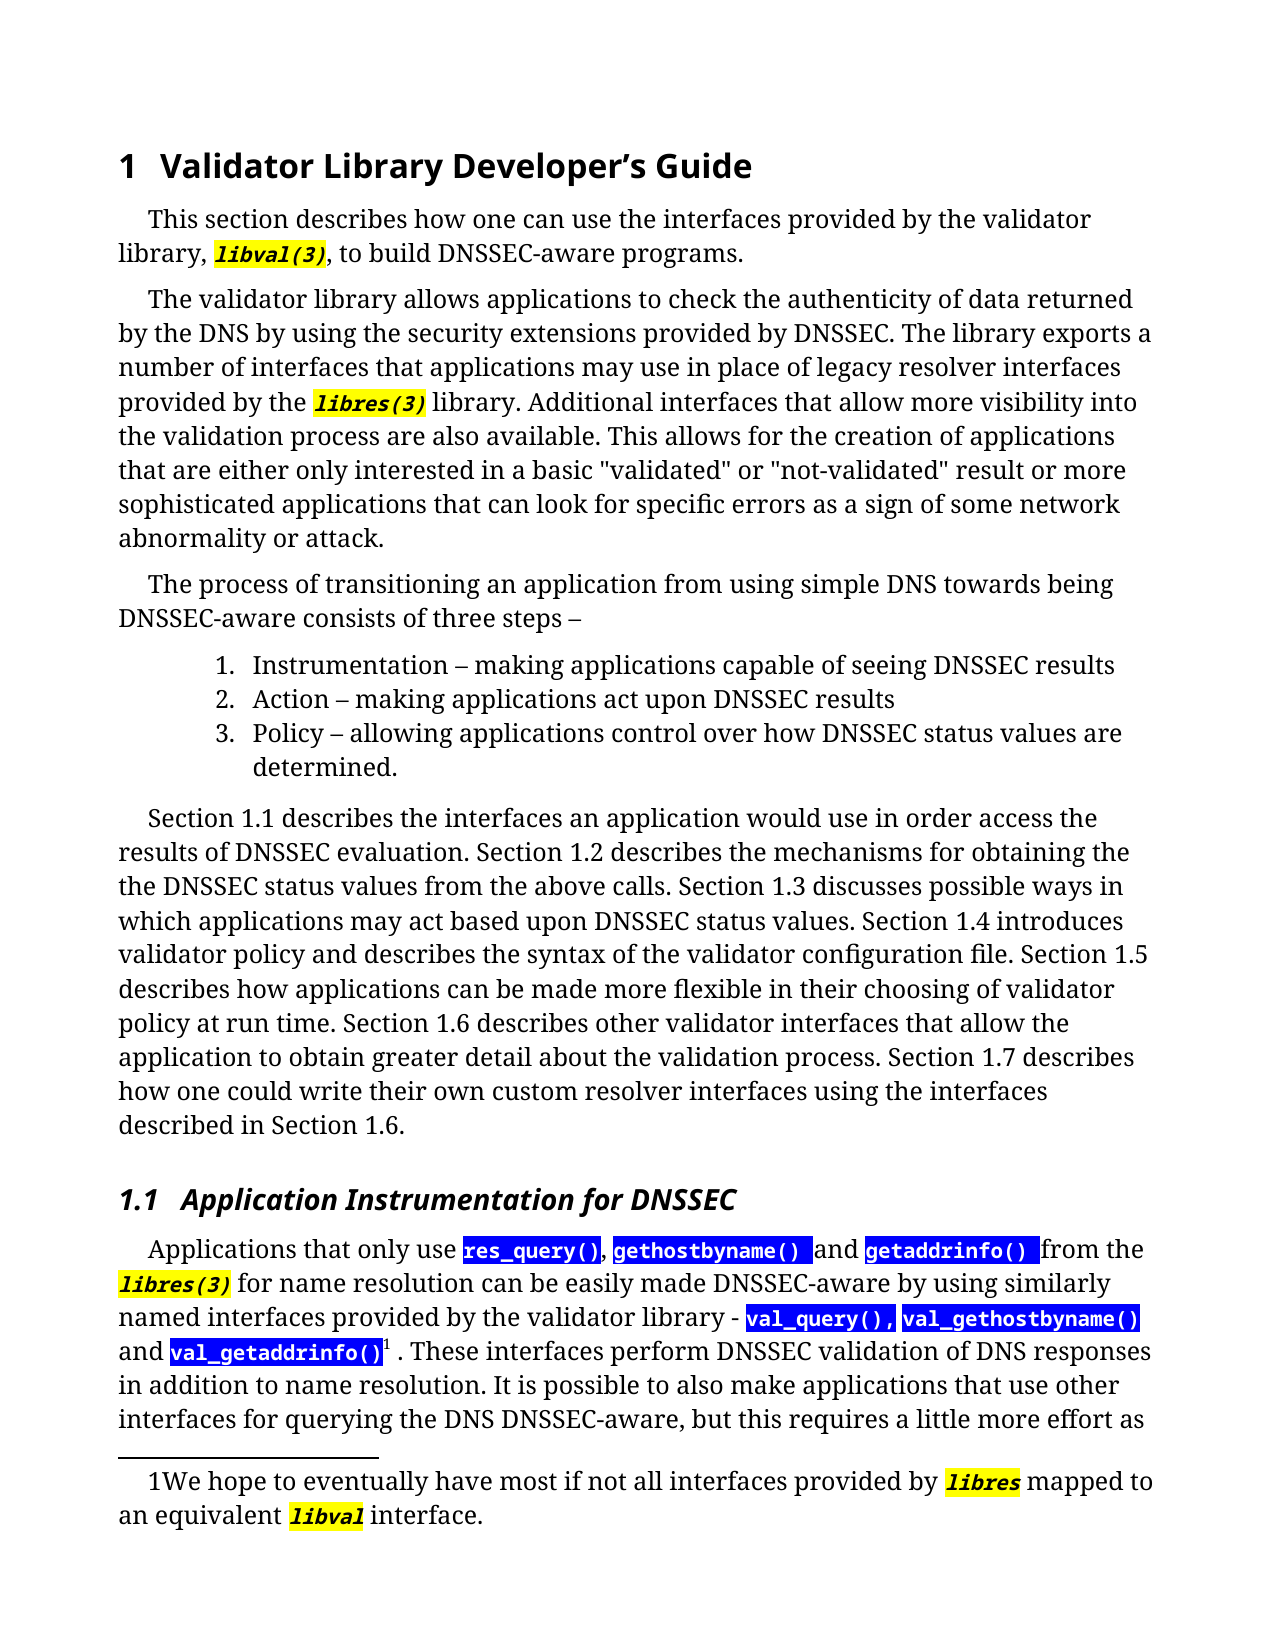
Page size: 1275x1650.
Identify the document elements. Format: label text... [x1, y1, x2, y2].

text This section describes how one can use the interfaces provided by the validator library, libval(3), to build DNSSEC-aware programs. [118, 201, 1157, 269]
list Policy – allowing applications control over how DNSSEC status values are determined. [215, 716, 1157, 784]
list Instrumentation – making applications capable of seeing DNSSEC results [215, 648, 1157, 682]
text The process of transitioning an application from using simple DNS towards being DNSSEC-aware consists of three steps – [118, 567, 1157, 635]
text Section 1.1 describes the interfaces an application would use in order access the results of DNSSEC evaluation. Section 1.2 describes the mechanisms for obtaining the the DNSSEC status values from the above calls. Section 1.3 discusses possible ways in which applications may act based upon DNSSEC status values. Section 1.4 introduces validator policy and describes the syntax of the validator configuration file. Section 1.5 describes how applications can be made more flexible in their choosing of validator policy at run time. Section 1.6 describes other validator interfaces that allow the application to obtain greater detail about the validation process. Section 1.7 describes how one could write their own custom resolver interfaces using the interfaces described in Section 1.6. [118, 801, 1157, 1142]
list Action – making applications act upon DNSSEC results [215, 682, 1157, 716]
text We hope to eventually have most if not all interfaces provided by libres mapped to an equivalent libval interface. [118, 1464, 1157, 1532]
text Applications that only use res_query(), gethostbyname() and getaddrinfo() from the libres(3) for name resolution can be easily made DNSSEC-aware by using similarly named interfaces provided by the validator library - val_query(), val_gethostbyname() and val_getaddrinfo() . These interfaces perform DNSSEC validation of DNS responses in addition to name resolution. It is possible to also make applications that use other interfaces for querying the DNS DNSSEC-aware, but this requires a little more effort as [118, 1231, 1157, 1436]
subtitle Validator Library Developer’s Guide [118, 143, 1157, 189]
text The validator library allows applications to check the authenticity of data returned by the DNS by using the security extensions provided by DNSSEC. The library exports a number of interfaces that applications may use in place of legacy resolver interfaces provided by the libres(3) library. Additional interfaces that allow more visibility into the validation process are also available. This allows for the creation of applications that are either only interested in a basic "validated" or "not-validated" result or more sophisticated applications that can look for specific errors as a sign of some network abnormality or attack. [118, 282, 1157, 554]
subtitle Application Instrumentation for DNSSEC [118, 1179, 1157, 1219]
